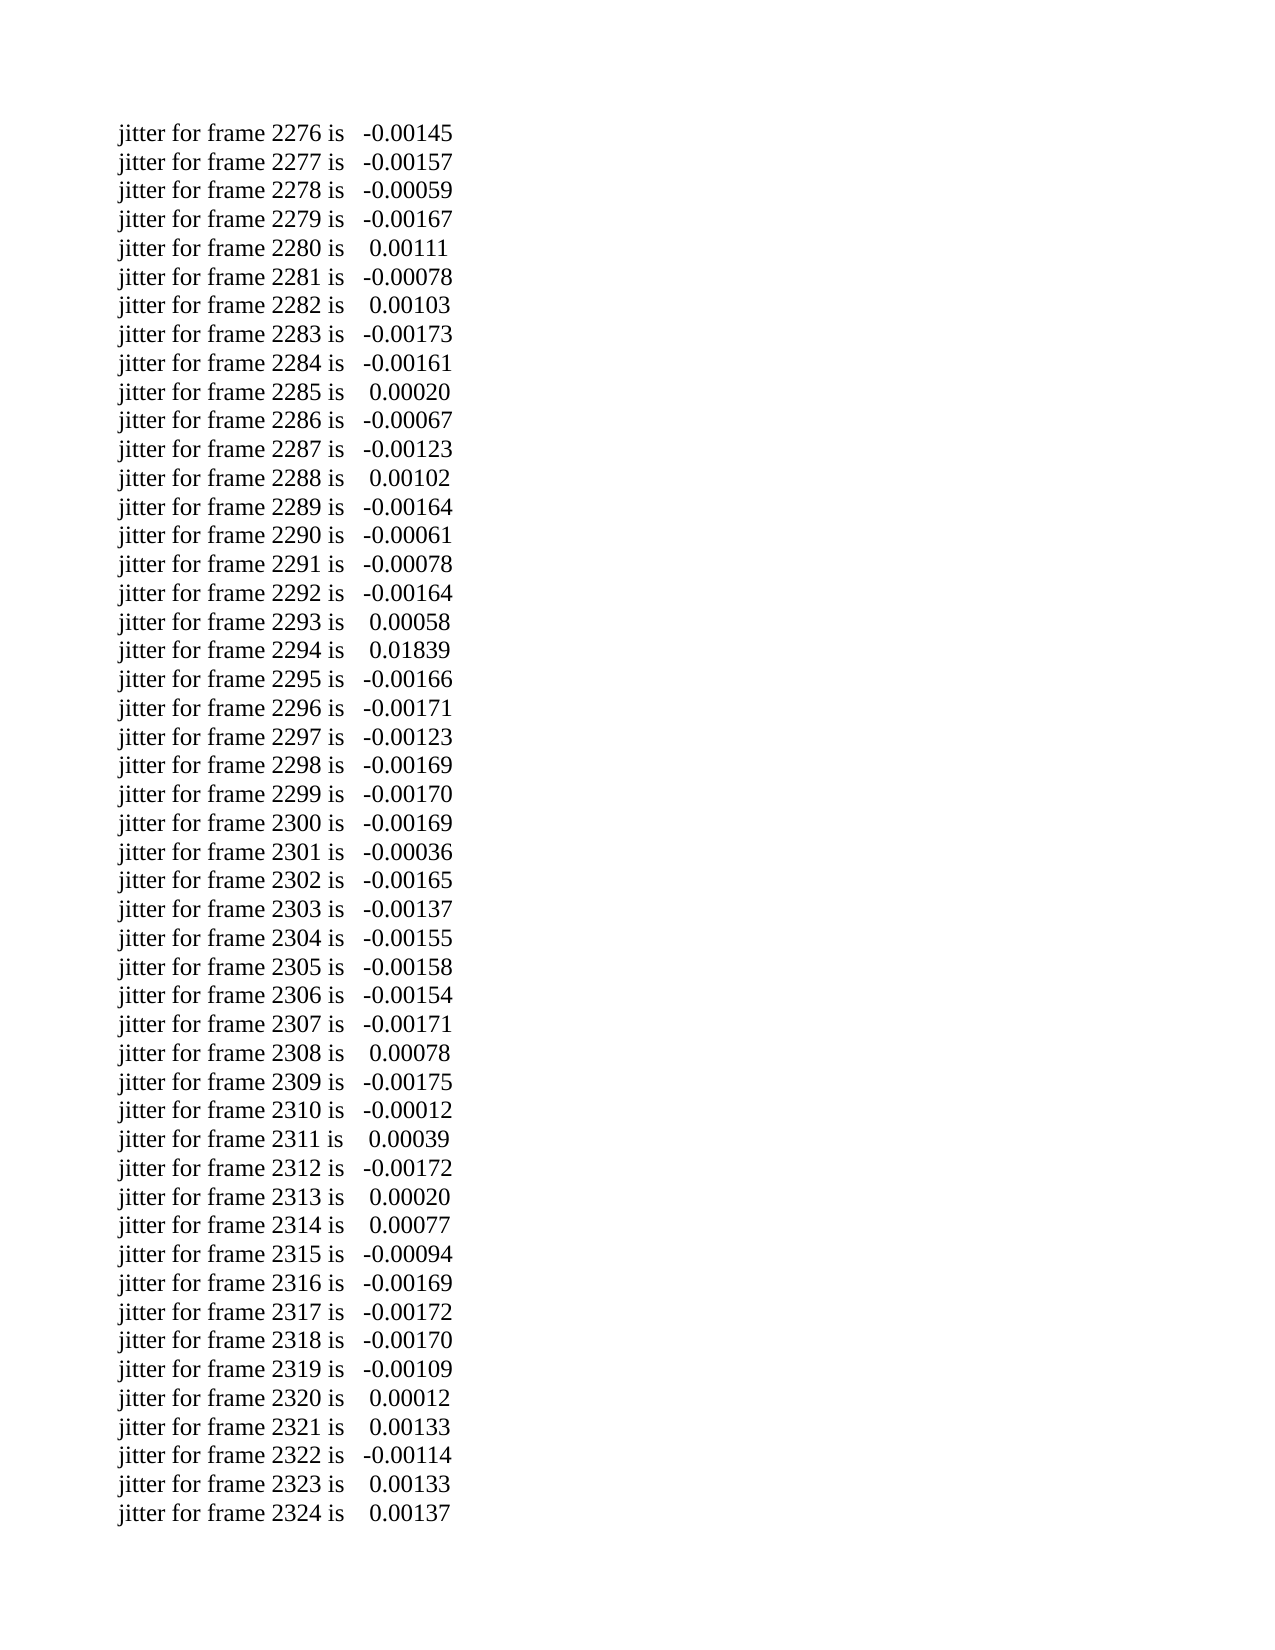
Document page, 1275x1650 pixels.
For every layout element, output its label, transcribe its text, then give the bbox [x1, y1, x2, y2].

text jitter for frame 2309 is -0.00175 [118, 1067, 1157, 1096]
text jitter for frame 2290 is -0.00061 [118, 521, 1157, 549]
text jitter for frame 2279 is -0.00167 [118, 204, 1157, 233]
text jitter for frame 2303 is -0.00137 [118, 894, 1157, 923]
text jitter for frame 2319 is -0.00109 [118, 1354, 1157, 1383]
text jitter for frame 2280 is 0.00111 [118, 233, 1157, 262]
text jitter for frame 2277 is -0.00157 [118, 147, 1157, 176]
text jitter for frame 2295 is -0.00166 [118, 664, 1157, 693]
text jitter for frame 2301 is -0.00036 [118, 837, 1157, 866]
text jitter for frame 2305 is -0.00158 [118, 952, 1157, 981]
text jitter for frame 2294 is 0.01839 [118, 636, 1157, 664]
text jitter for frame 2324 is 0.00137 [118, 1498, 1157, 1527]
text jitter for frame 2311 is 0.00039 [118, 1124, 1157, 1153]
text jitter for frame 2314 is 0.00077 [118, 1211, 1157, 1239]
text jitter for frame 2323 is 0.00133 [118, 1469, 1157, 1498]
text jitter for frame 2302 is -0.00165 [118, 866, 1157, 894]
text jitter for frame 2298 is -0.00169 [118, 751, 1157, 779]
text jitter for frame 2283 is -0.00173 [118, 319, 1157, 348]
text jitter for frame 2318 is -0.00170 [118, 1326, 1157, 1354]
text jitter for frame 2288 is 0.00102 [118, 463, 1157, 492]
text jitter for frame 2316 is -0.00169 [118, 1268, 1157, 1297]
text jitter for frame 2287 is -0.00123 [118, 434, 1157, 463]
text jitter for frame 2315 is -0.00094 [118, 1239, 1157, 1268]
text jitter for frame 2276 is -0.00145 [118, 118, 1157, 147]
text jitter for frame 2306 is -0.00154 [118, 981, 1157, 1009]
text jitter for frame 2320 is 0.00012 [118, 1383, 1157, 1412]
text jitter for frame 2289 is -0.00164 [118, 492, 1157, 521]
text jitter for frame 2296 is -0.00171 [118, 693, 1157, 722]
text jitter for frame 2297 is -0.00123 [118, 722, 1157, 751]
text jitter for frame 2300 is -0.00169 [118, 808, 1157, 837]
text jitter for frame 2308 is 0.00078 [118, 1038, 1157, 1067]
text jitter for frame 2278 is -0.00059 [118, 176, 1157, 204]
text jitter for frame 2282 is 0.00103 [118, 291, 1157, 319]
text jitter for frame 2321 is 0.00133 [118, 1412, 1157, 1441]
text jitter for frame 2310 is -0.00012 [118, 1096, 1157, 1124]
text jitter for frame 2293 is 0.00058 [118, 607, 1157, 636]
text jitter for frame 2322 is -0.00114 [118, 1441, 1157, 1469]
text jitter for frame 2281 is -0.00078 [118, 262, 1157, 291]
text jitter for frame 2317 is -0.00172 [118, 1297, 1157, 1326]
text jitter for frame 2312 is -0.00172 [118, 1153, 1157, 1182]
text jitter for frame 2286 is -0.00067 [118, 406, 1157, 434]
text jitter for frame 2285 is 0.00020 [118, 377, 1157, 406]
text jitter for frame 2284 is -0.00161 [118, 348, 1157, 377]
text jitter for frame 2292 is -0.00164 [118, 578, 1157, 607]
text jitter for frame 2307 is -0.00171 [118, 1009, 1157, 1038]
text jitter for frame 2304 is -0.00155 [118, 923, 1157, 952]
text jitter for frame 2291 is -0.00078 [118, 549, 1157, 578]
text jitter for frame 2299 is -0.00170 [118, 779, 1157, 808]
text jitter for frame 2313 is 0.00020 [118, 1182, 1157, 1211]
